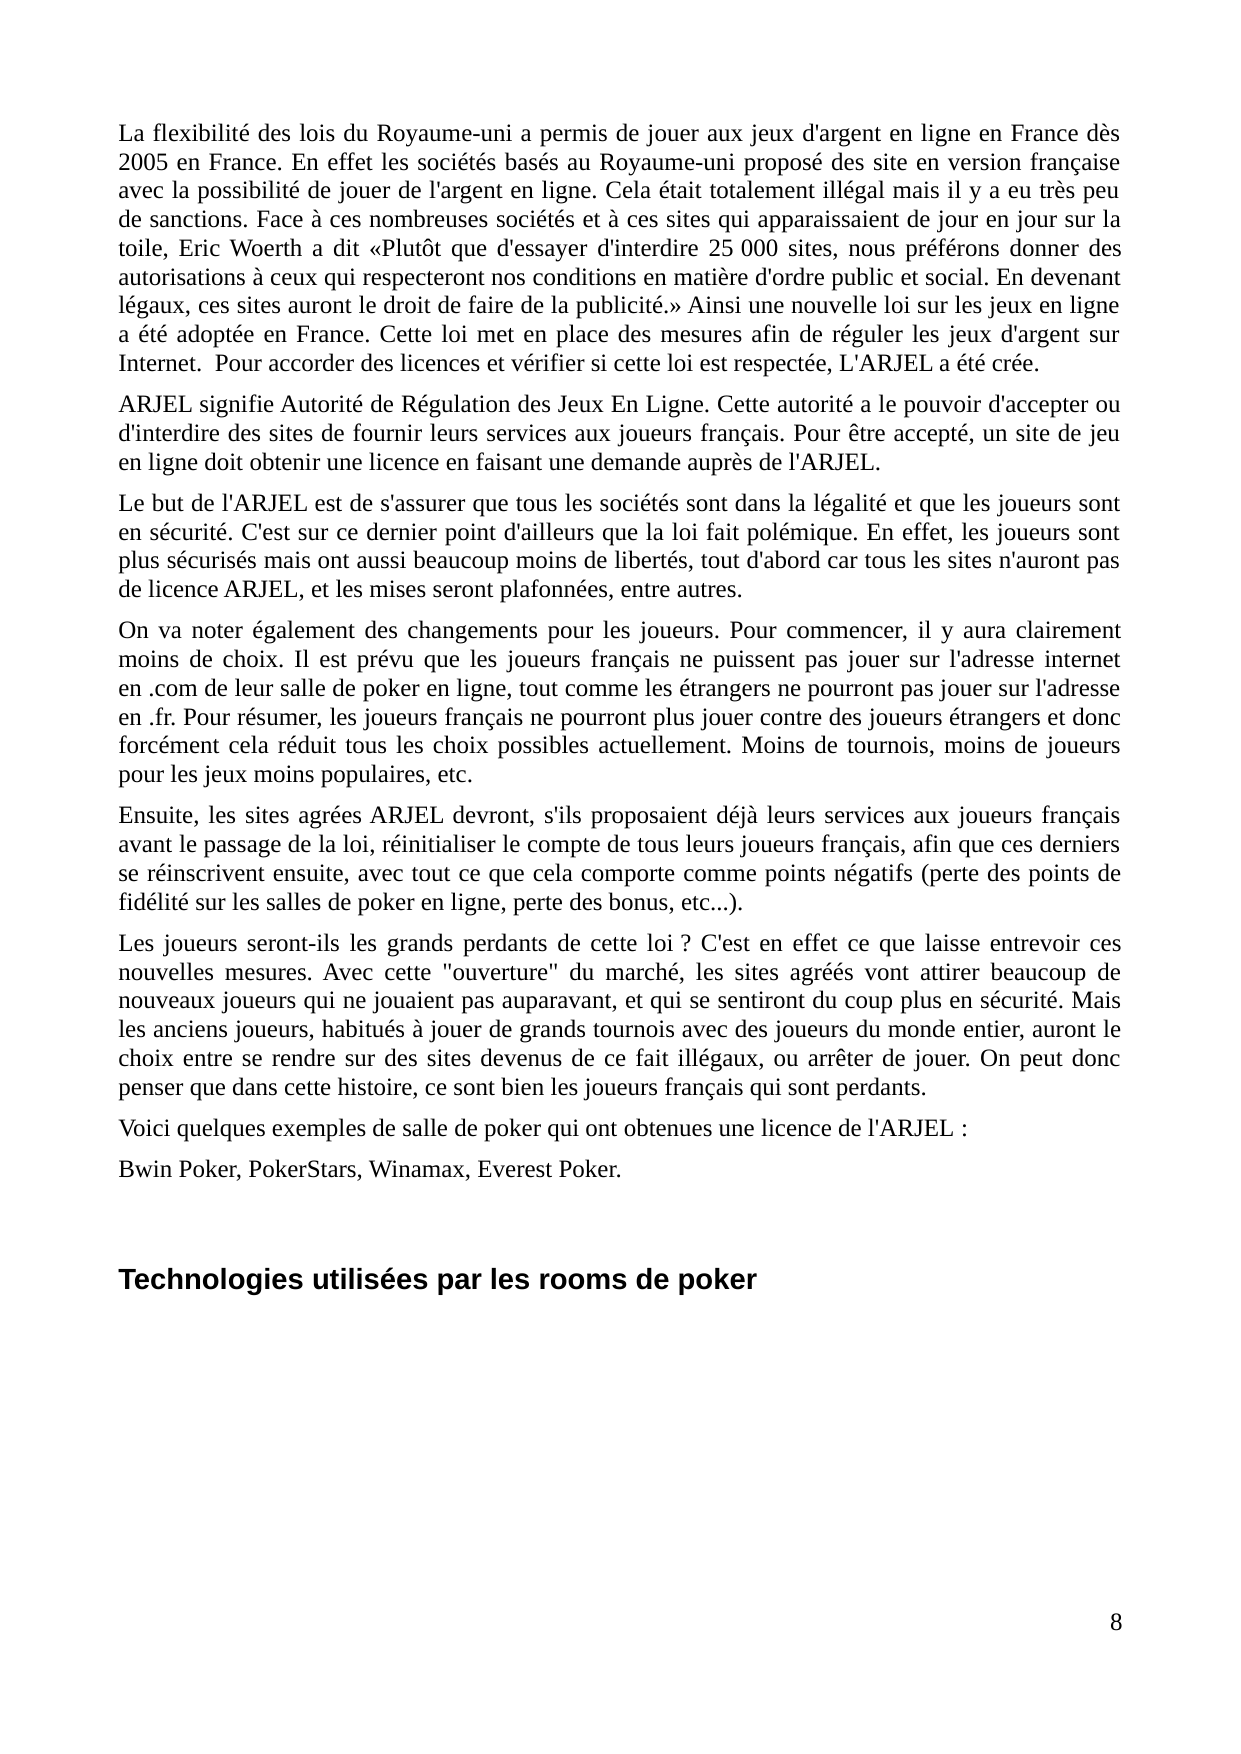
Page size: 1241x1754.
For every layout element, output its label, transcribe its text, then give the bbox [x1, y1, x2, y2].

text ARJEL signifie Autorité de Régulation des Jeux En Ligne. Cette autorité a le pouvoir d'accepter ou d'interdire des sites de fournir leurs services aux joueurs français. Pour être accepté, un site de jeu en ligne doit obtenir une licence en faisant une demande auprès de l'ARJEL. [118, 389, 1122, 476]
text Les joueurs seront-ils les grands perdants de cette loi ? C'est en effet ce que laisse entrevoir ces nouvelles mesures. Avec cette "ouverture" du marché, les sites agréés vont attirer beaucoup de nouveaux joueurs qui ne jouaient pas auparavant, et qui se sentiront du coup plus en sécurité. Mais les anciens joueurs, habitués à jouer de grands tournois avec des joueurs du monde entier, auront le choix entre se rendre sur des sites devenus de ce fait illégaux, ou arrêter de jouer. On peut donc penser que dans cette histoire, ce sont bien les joueurs français qui sont perdants. [118, 928, 1122, 1101]
text Le but de l'ARJEL est de s'assurer que tous les sociétés sont dans la légalité et que les joueurs sont en sécurité. C'est sur ce dernier point d'ailleurs que la loi fait polémique. En effet, les joueurs sont plus sécurisés mais ont aussi beaucoup moins de libertés, tout d'abord car tous les sites n'auront pas de licence ARJEL, et les mises seront plafonnées, entre autres. [118, 488, 1122, 603]
subtitle Technologies utilisées par les rooms de poker [118, 1262, 1122, 1295]
text Bwin Poker, PokerStars, Winamax, Everest Poker. [118, 1154, 1122, 1183]
text La flexibilité des lois du Royaume-uni a permis de jouer aux jeux d'argent en ligne en France dès 2005 en France. En effet les sociétés basés au Royaume-uni proposé des site en version française avec la possibilité de jouer de l'argent en ligne. Cela était totalement illégal mais il y a eu très peu de sanctions. Face à ces nombreuses sociétés et à ces sites qui apparaissaient de jour en jour sur la toile, Eric Woerth a dit «Plutôt que d'essayer d'interdire 25 000 sites, nous préférons donner des autorisations à ceux qui respecteront nos conditions en matière d'ordre public et social. En devenant légaux, ces sites auront le droit de faire de la publicité.» Ainsi une nouvelle loi sur les jeux en ligne a été adoptée en France. Cette loi met en place des mesures afin de réguler les jeux d'argent sur Internet. Pour accorder des licences et vérifier si cette loi est respectée, L'ARJEL a été crée. [118, 118, 1122, 377]
text On va noter également des changements pour les joueurs. Pour commencer, il y aura clairement moins de choix. Il est prévu que les joueurs français ne puissent pas jouer sur l'adresse internet en .com de leur salle de poker en ligne, tout comme les étrangers ne pourront pas jouer sur l'adresse en .fr. Pour résumer, les joueurs français ne pourront plus jouer contre des joueurs étrangers et donc forcément cela réduit tous les choix possibles actuellement. Moins de tournois, moins de joueurs pour les jeux moins populaires, etc. [118, 616, 1122, 788]
text Voici quelques exemples de salle de poker qui ont obtenues une licence de l'ARJEL : [118, 1113, 1122, 1142]
text Ensuite, les sites agrées ARJEL devront, s'ils proposaient déjà leurs services aux joueurs français avant le passage de la loi, réinitialiser le compte de tous leurs joueurs français, afin que ces derniers se réinscrivent ensuite, avec tout ce que cela comporte comme points négatifs (perte des points de fidélité sur les salles de poker en ligne, perte des bonus, etc...). [118, 801, 1122, 916]
